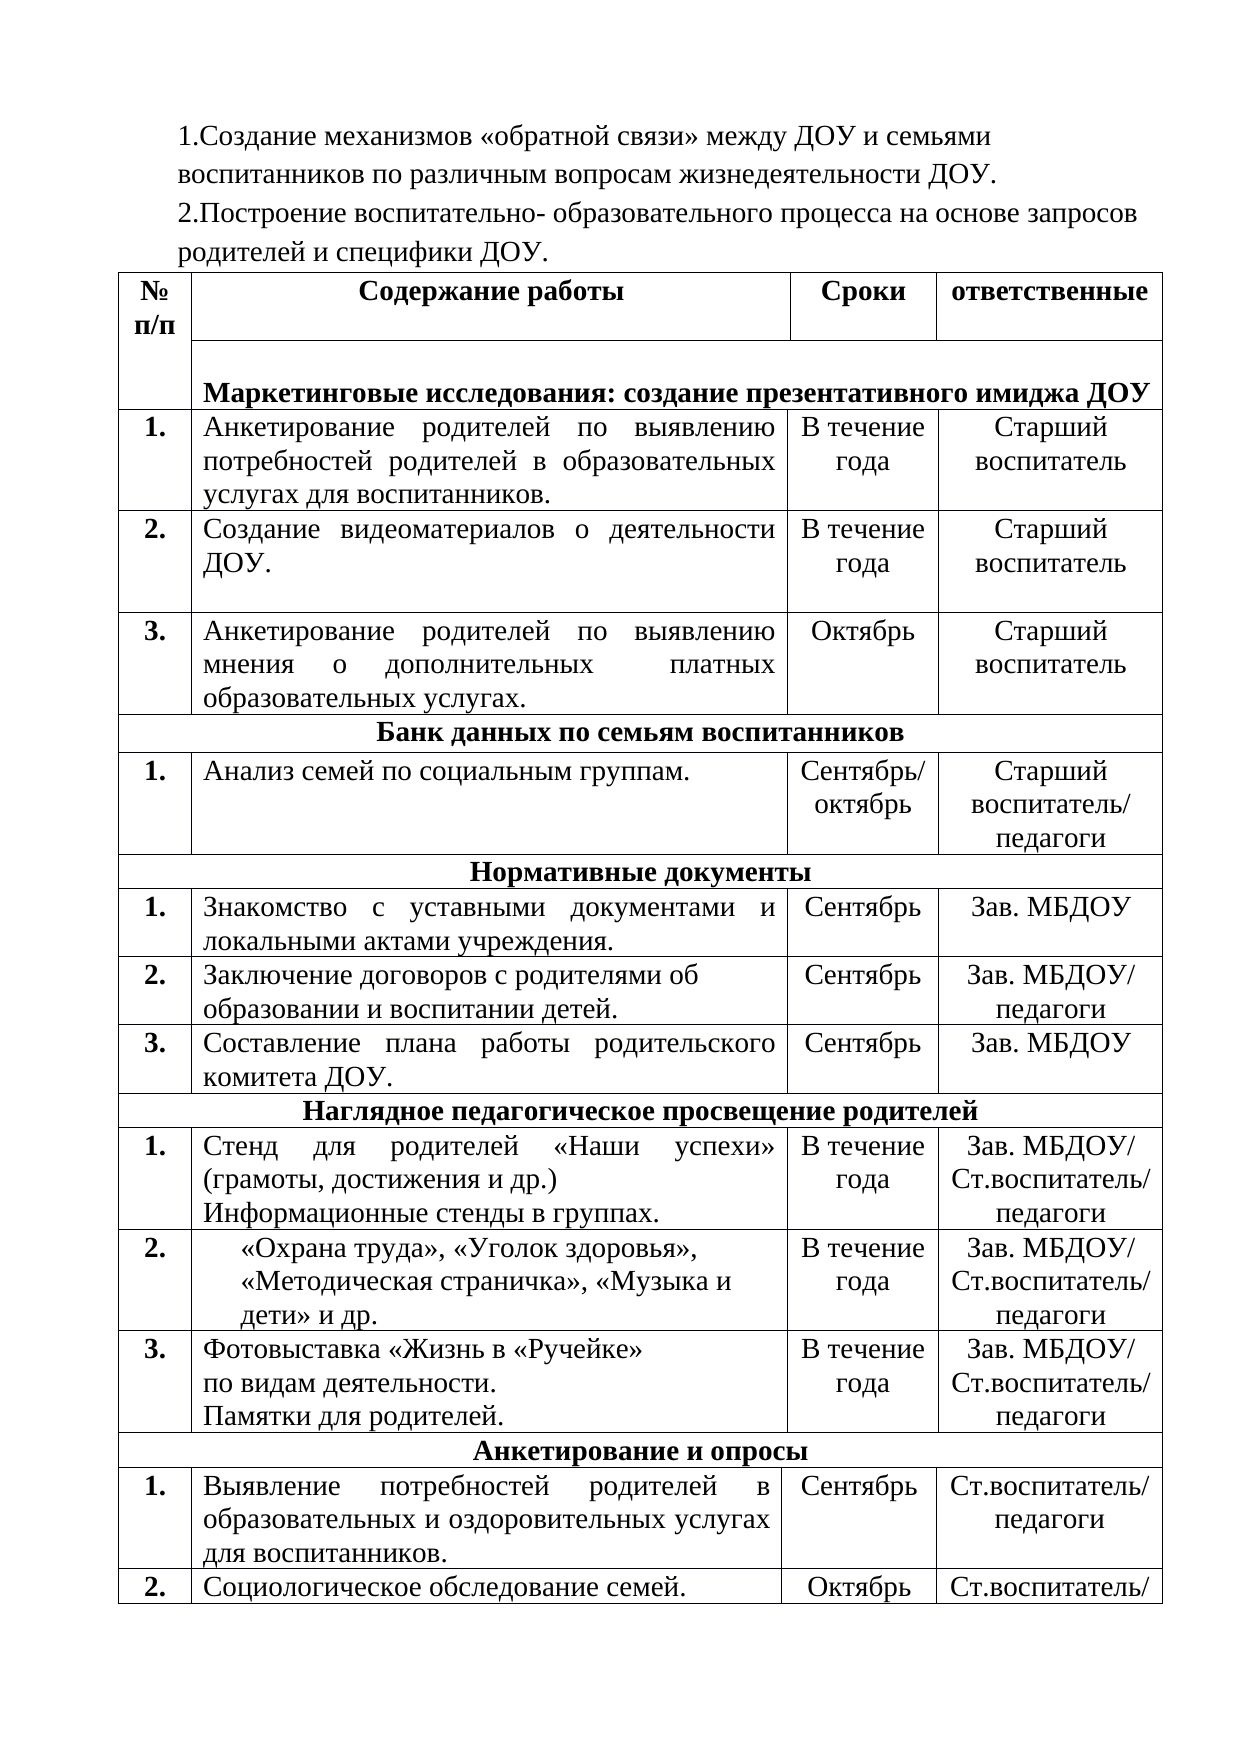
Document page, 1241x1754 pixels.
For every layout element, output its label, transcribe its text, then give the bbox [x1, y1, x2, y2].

table_cell Зав. МБДОУ [939, 889, 1162, 956]
table_cell 3. [119, 1025, 191, 1092]
table_cell Составление плана работы родительского комитета ДОУ. [192, 1025, 787, 1092]
table_cell Заключение договоров с родителями об образовании и воспитании детей. [192, 957, 787, 1024]
table_cell Октябрь [788, 613, 938, 713]
table_cell 1. [119, 889, 191, 956]
table_cell Социологическое обследование семей. [192, 1569, 781, 1603]
table_cell Зав. МБДОУ/ Ст.воспитатель/ педагоги [939, 1331, 1162, 1432]
table_header Сроки [791, 273, 936, 340]
table_cell Создание видеоматериалов о деятельности ДОУ. [192, 511, 787, 612]
table_cell Старший воспитатель/ педагоги [939, 753, 1162, 853]
table_cell Ст.воспитатель/ педагоги [937, 1468, 1162, 1568]
table_cell 1. [119, 753, 191, 853]
table_cell Нормативные документы [119, 855, 1162, 888]
table_cell Сентябрь [788, 889, 938, 956]
table_cell В течение года [788, 1128, 938, 1229]
table_cell 2. [119, 1230, 191, 1330]
table_cell 3. [119, 613, 191, 713]
table_header ответственные [937, 273, 1162, 340]
table_cell Зав. МБДОУ/ педагоги [939, 957, 1162, 1024]
table_cell Зав. МБДОУ/ Ст.воспитатель/ педагоги [939, 1230, 1162, 1330]
table_cell Анкетирование родителей по выявлению потребностей родителей в образовательных услугах для воспитанников. [192, 410, 787, 510]
table_cell Старший воспитатель [939, 613, 1162, 713]
table_cell Фотовыставка «Жизнь в «Ручейке» по видам деятельности. Памятки для родителей. [192, 1331, 787, 1432]
table_cell В течение года [788, 410, 938, 510]
table_cell Старший воспитатель [939, 410, 1162, 510]
table_cell Анализ семей по социальным группам. [192, 753, 787, 853]
table_cell 1. [119, 1468, 191, 1568]
table_cell Анкетирование родителей по выявлению мнения о дополнительных платных образовательных услугах. [192, 613, 787, 713]
table_cell Сентябрь [782, 1468, 936, 1568]
table_cell Стенд для родителей «Наши успехи» (грамоты, достижения и др.) Информационные стенды в группах. [192, 1128, 787, 1229]
table_cell Знакомство с уставными документами и локальными актами учреждения. [192, 889, 787, 956]
table_cell Выявление потребностей родителей в образовательных и оздоровительных услугах для воспитанников. [192, 1468, 781, 1568]
table_cell Октябрь [782, 1569, 936, 1603]
table_cell Наглядное педагогическое просвещение родителей [119, 1094, 1162, 1127]
table_header Содержание работы [192, 273, 790, 340]
table_cell Маркетинговые исследования: создание презентативного имиджа ДОУ [192, 341, 1162, 408]
table_cell Сентябрь [788, 1025, 938, 1092]
table_cell 3. [119, 1331, 191, 1432]
table_cell Анкетирование и опросы [119, 1433, 1162, 1467]
table_cell Ст.воспитатель/ [937, 1569, 1162, 1603]
table_cell Сентябрь [788, 957, 938, 1024]
table_cell 2. [119, 1569, 191, 1603]
table_cell В течение года [788, 511, 938, 612]
table_cell 2. [119, 957, 191, 1024]
table_cell В течение года [788, 1331, 938, 1432]
table_header № п/п [119, 273, 191, 408]
table_cell 1. [119, 1128, 191, 1229]
table_cell 2. [119, 511, 191, 612]
table_cell Банк данных по семьям воспитанников [119, 715, 1162, 752]
table_cell Зав. МБДОУ/ Ст.воспитатель/ педагоги [939, 1128, 1162, 1229]
table_cell В течение года [788, 1230, 938, 1330]
text 1.Создание механизмов «обратной связи» между ДОУ и семьями воспитанников по различным вопросам жизнедеятельности ДОУ. [177, 118, 1152, 190]
table_cell Сентябрь/ октябрь [788, 753, 938, 853]
table_cell «Охрана труда», «Уголок здоровья», «Методическая страничка», «Музыка и дети» и др. [192, 1230, 787, 1330]
table_cell Старший воспитатель [939, 511, 1162, 612]
text 2.Построение воспитательно- образовательного процесса на основе запросов родителей и специфики ДОУ. [177, 195, 1152, 267]
table_cell Зав. МБДОУ [939, 1025, 1162, 1092]
table_cell 1. [119, 410, 191, 510]
